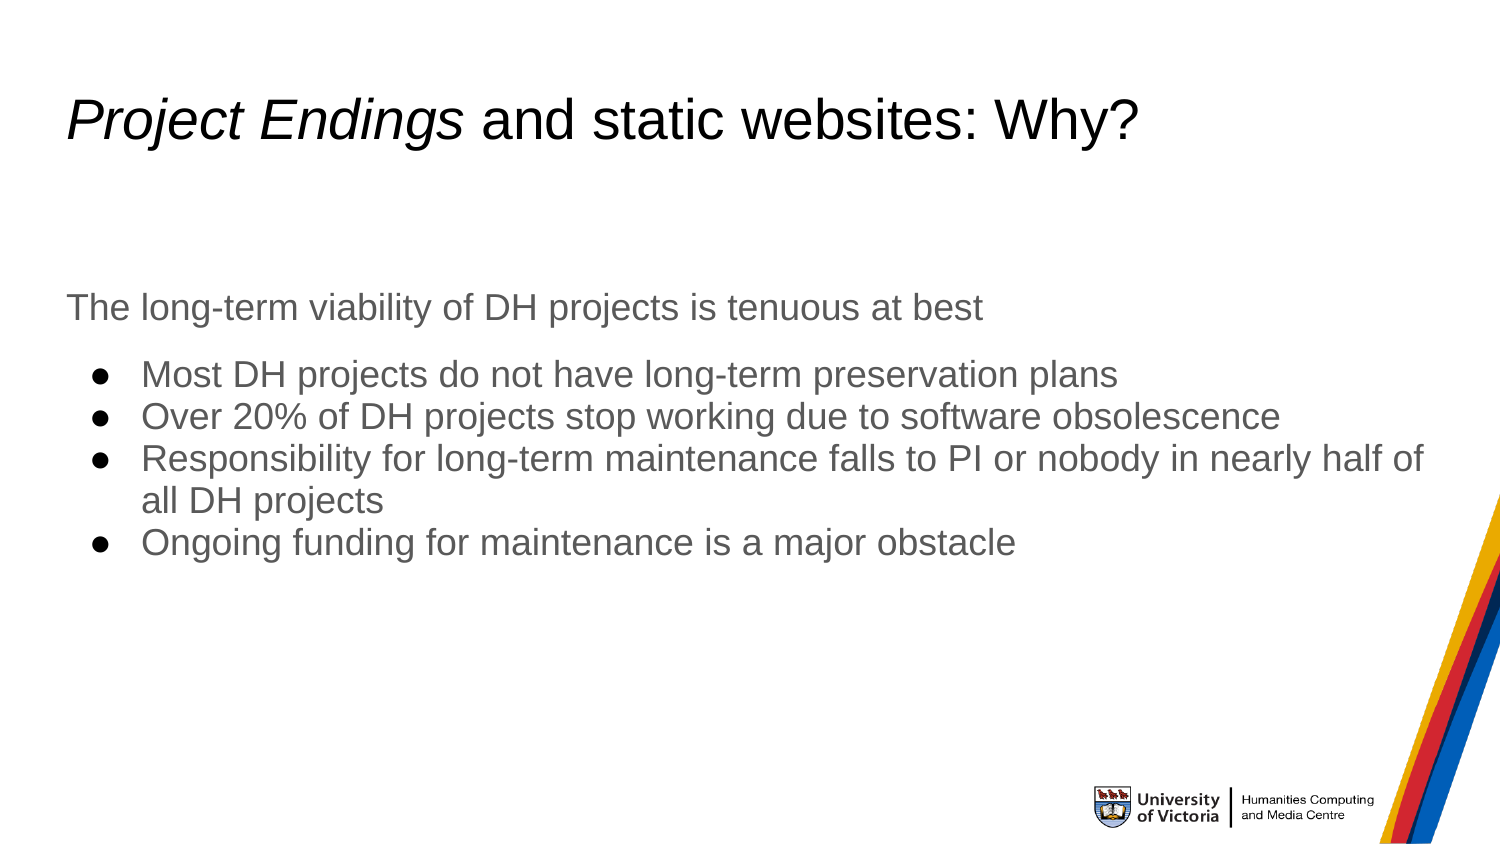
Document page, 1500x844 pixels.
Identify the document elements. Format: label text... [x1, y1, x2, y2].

list The long-term viability of DH projects is tenuous at best Most DH projects do not have long-term preservation plans Over 20% of DH projects stop working due to software obsolescence Responsibility for long-term maintenance falls to PI or nobody in nearly half of all DH projects Ongoing funding for maintenance is a major obstacle [51, 265, 1449, 757]
title Project Endings and static websites: Why? [51, 72, 1449, 167]
picture [1094, 483, 1500, 844]
